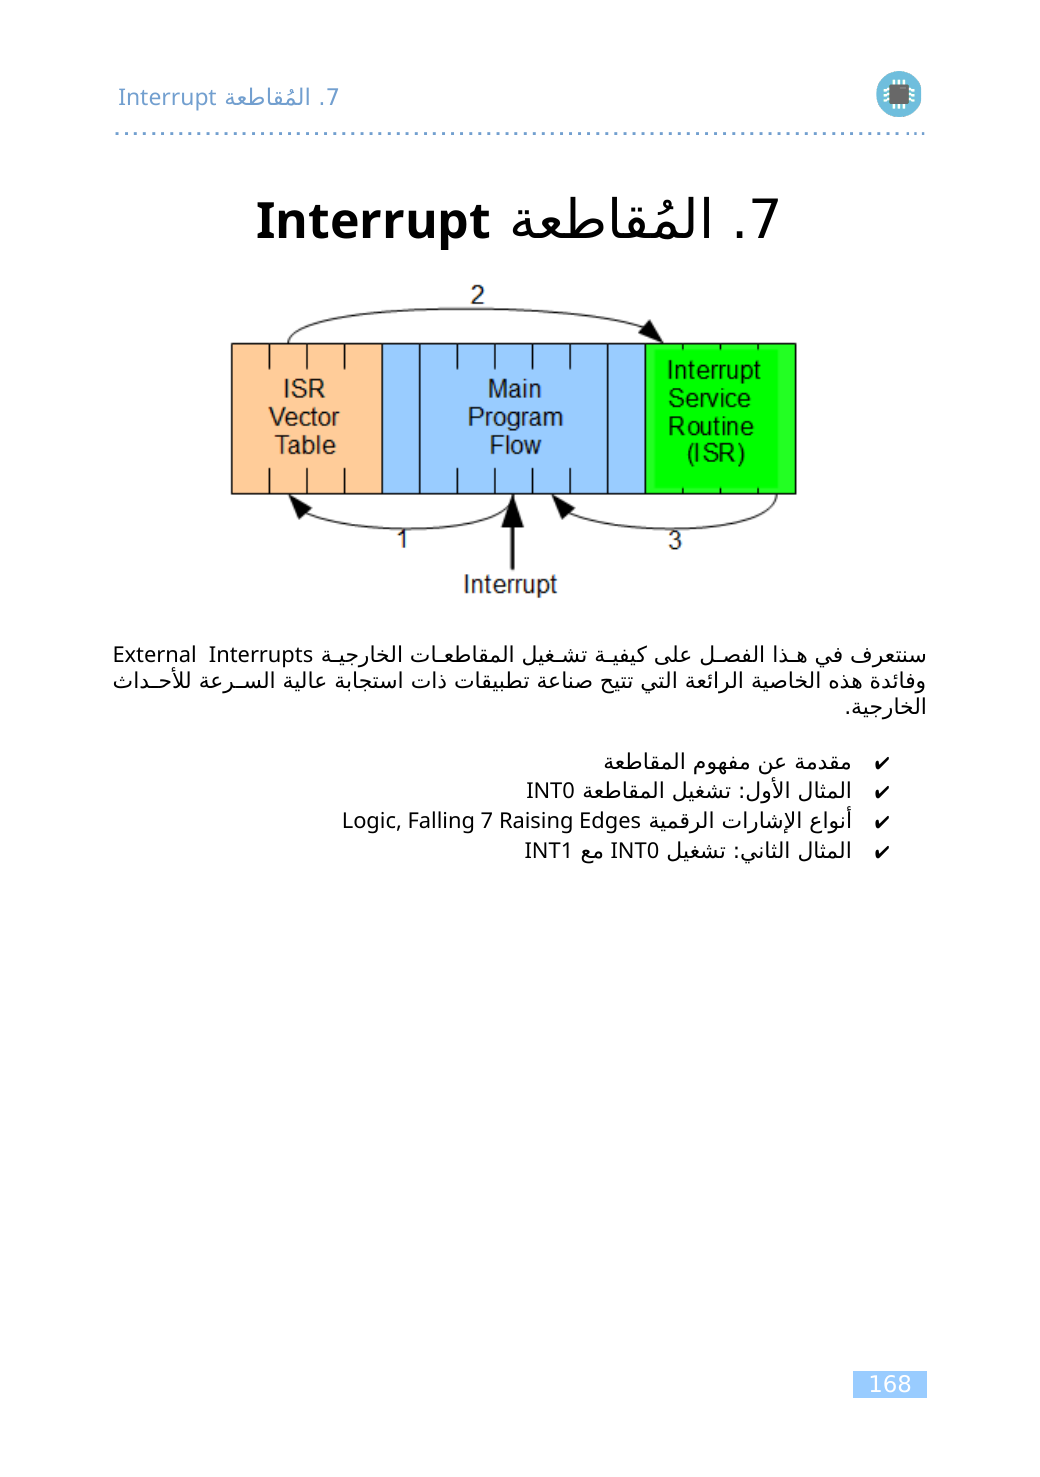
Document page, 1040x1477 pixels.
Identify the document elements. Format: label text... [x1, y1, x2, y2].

list أنواع اﻹشارات الرقمية Logic, Falling 7 Raising Edges [112, 805, 889, 834]
picture [876, 71, 922, 117]
list المثال اﻷول: تشغيل المقاطعة INT0 [112, 775, 889, 805]
list مقدمة عن مفهوم المقاطعة [112, 749, 889, 775]
text سنتعرف في هذا الفصل على كيفية تشغيل المقاطعات الخارجية External Interrupts وفائدة هذه الخاصية الرائعة التي تتيح صناعة تطبيقات ذات استجابة عالية السرعة للأحداث الخارجية. [112, 639, 927, 720]
picture [201, 265, 839, 609]
list المثال الثاني: تشغيل INT0 مع INT1 [112, 834, 889, 864]
subtitle 7. المُقاطعة Interrupt [112, 185, 927, 253]
